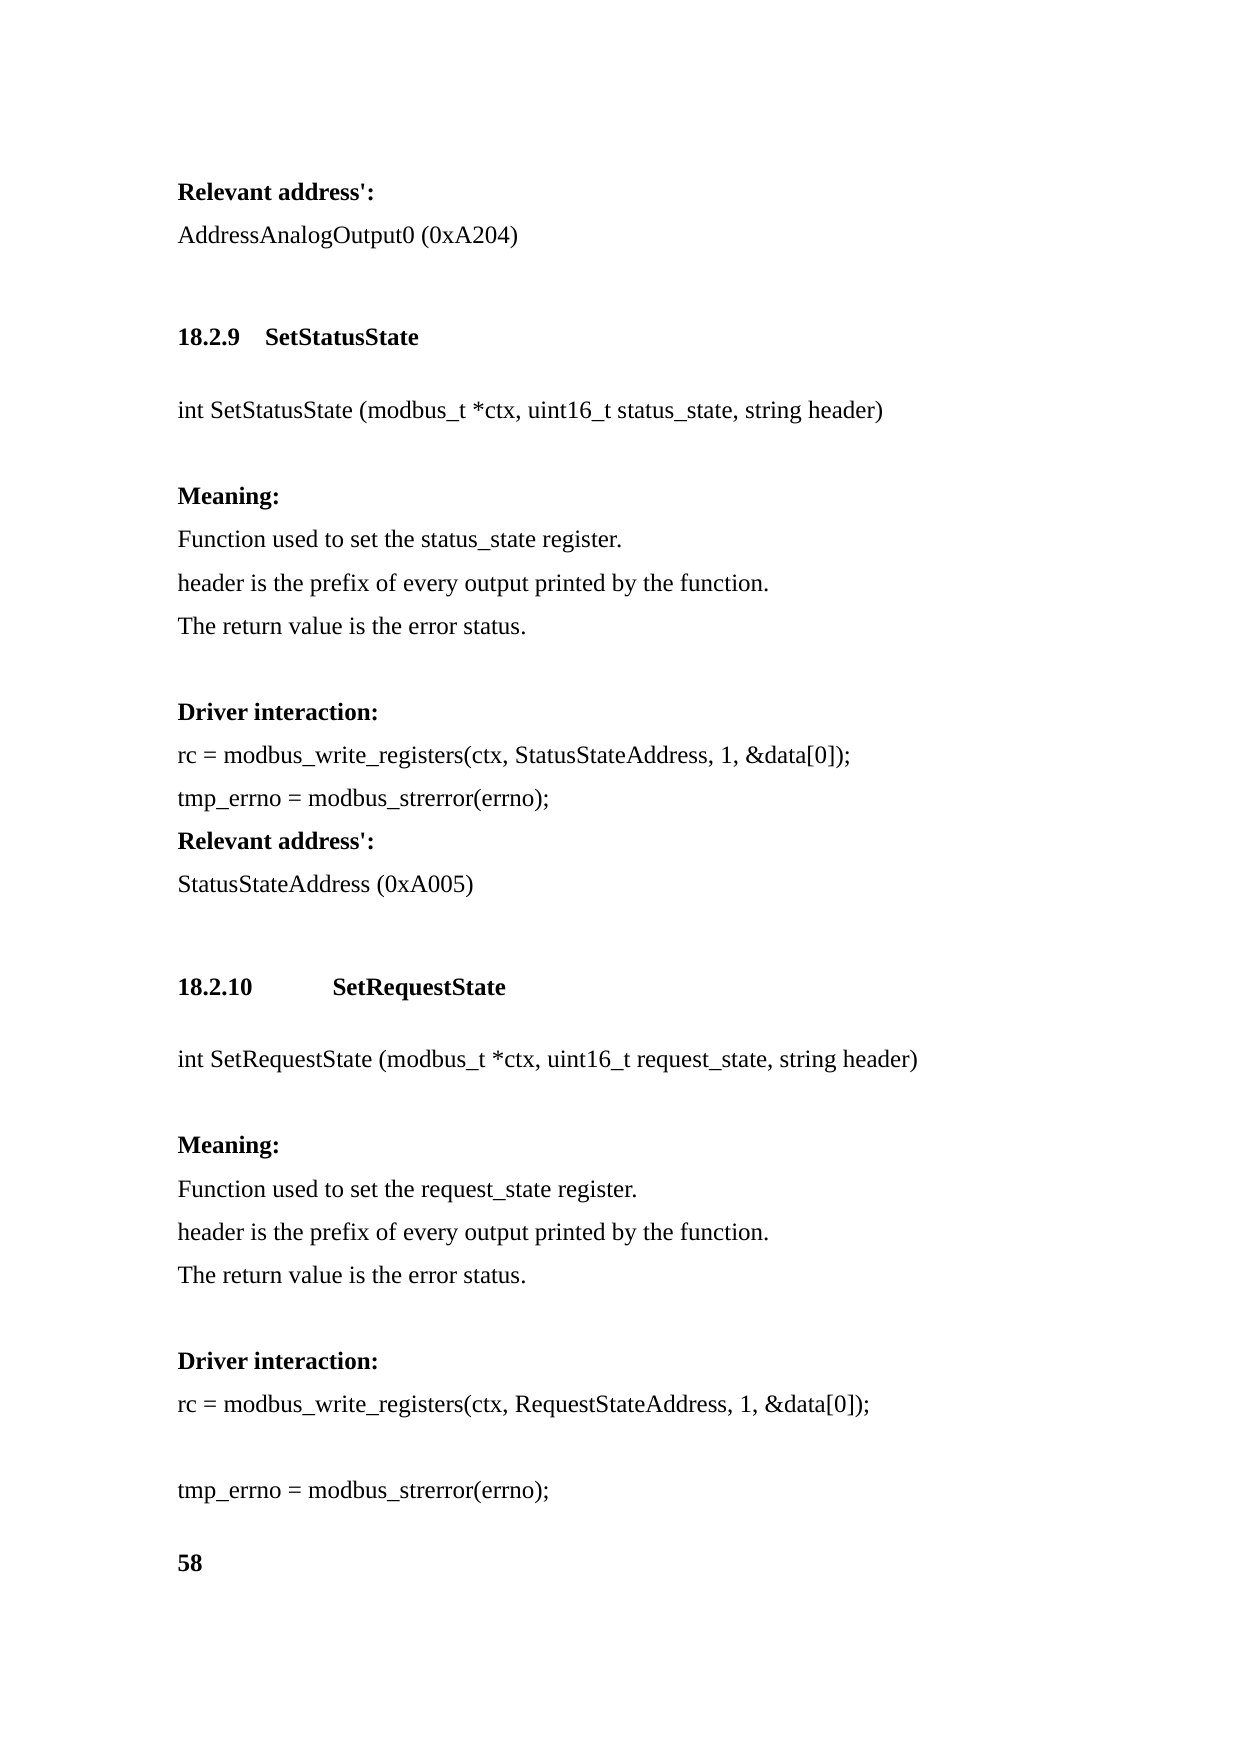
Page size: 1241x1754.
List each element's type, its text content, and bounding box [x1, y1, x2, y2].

text Function used to set the request_state register. [177, 1174, 1063, 1202]
text tmp_errno = modbus_strerror(errno); [177, 1476, 1063, 1504]
text Relevant address': [177, 177, 1063, 206]
subtitle SetRequestState [177, 972, 1063, 1000]
subtitle SetStatusState [177, 322, 1063, 351]
text Driver interaction: [177, 1346, 1063, 1375]
text rc = modbus_write_registers(ctx, StatusStateAddress, 1, &data[0]); [177, 740, 1063, 769]
text The return value is the error status. [177, 611, 1063, 639]
text rc = modbus_write_registers(ctx, RequestStateAddress, 1, &data[0]); [177, 1389, 1063, 1418]
text Relevant address': [177, 826, 1063, 855]
text Meaning: [177, 481, 1063, 510]
text int SetStatusState (modbus_t *ctx, uint16_t status_state, string header) [177, 395, 1063, 424]
text StatusStateAddress (0xA005) [177, 869, 1063, 898]
text header is the prefix of every output printed by the function. [177, 1217, 1063, 1246]
text int SetRequestState (modbus_t *ctx, uint16_t request_state, string header) [177, 1044, 1063, 1073]
text The return value is the error status. [177, 1260, 1063, 1289]
text Function used to set the status_state register. [177, 524, 1063, 553]
text Meaning: [177, 1131, 1063, 1159]
text header is the prefix of every output printed by the function. [177, 568, 1063, 596]
text AddressAnalogOutput0 (0xA204) [177, 220, 1063, 249]
text tmp_errno = modbus_strerror(errno); [177, 783, 1063, 812]
text Driver interaction: [177, 697, 1063, 726]
